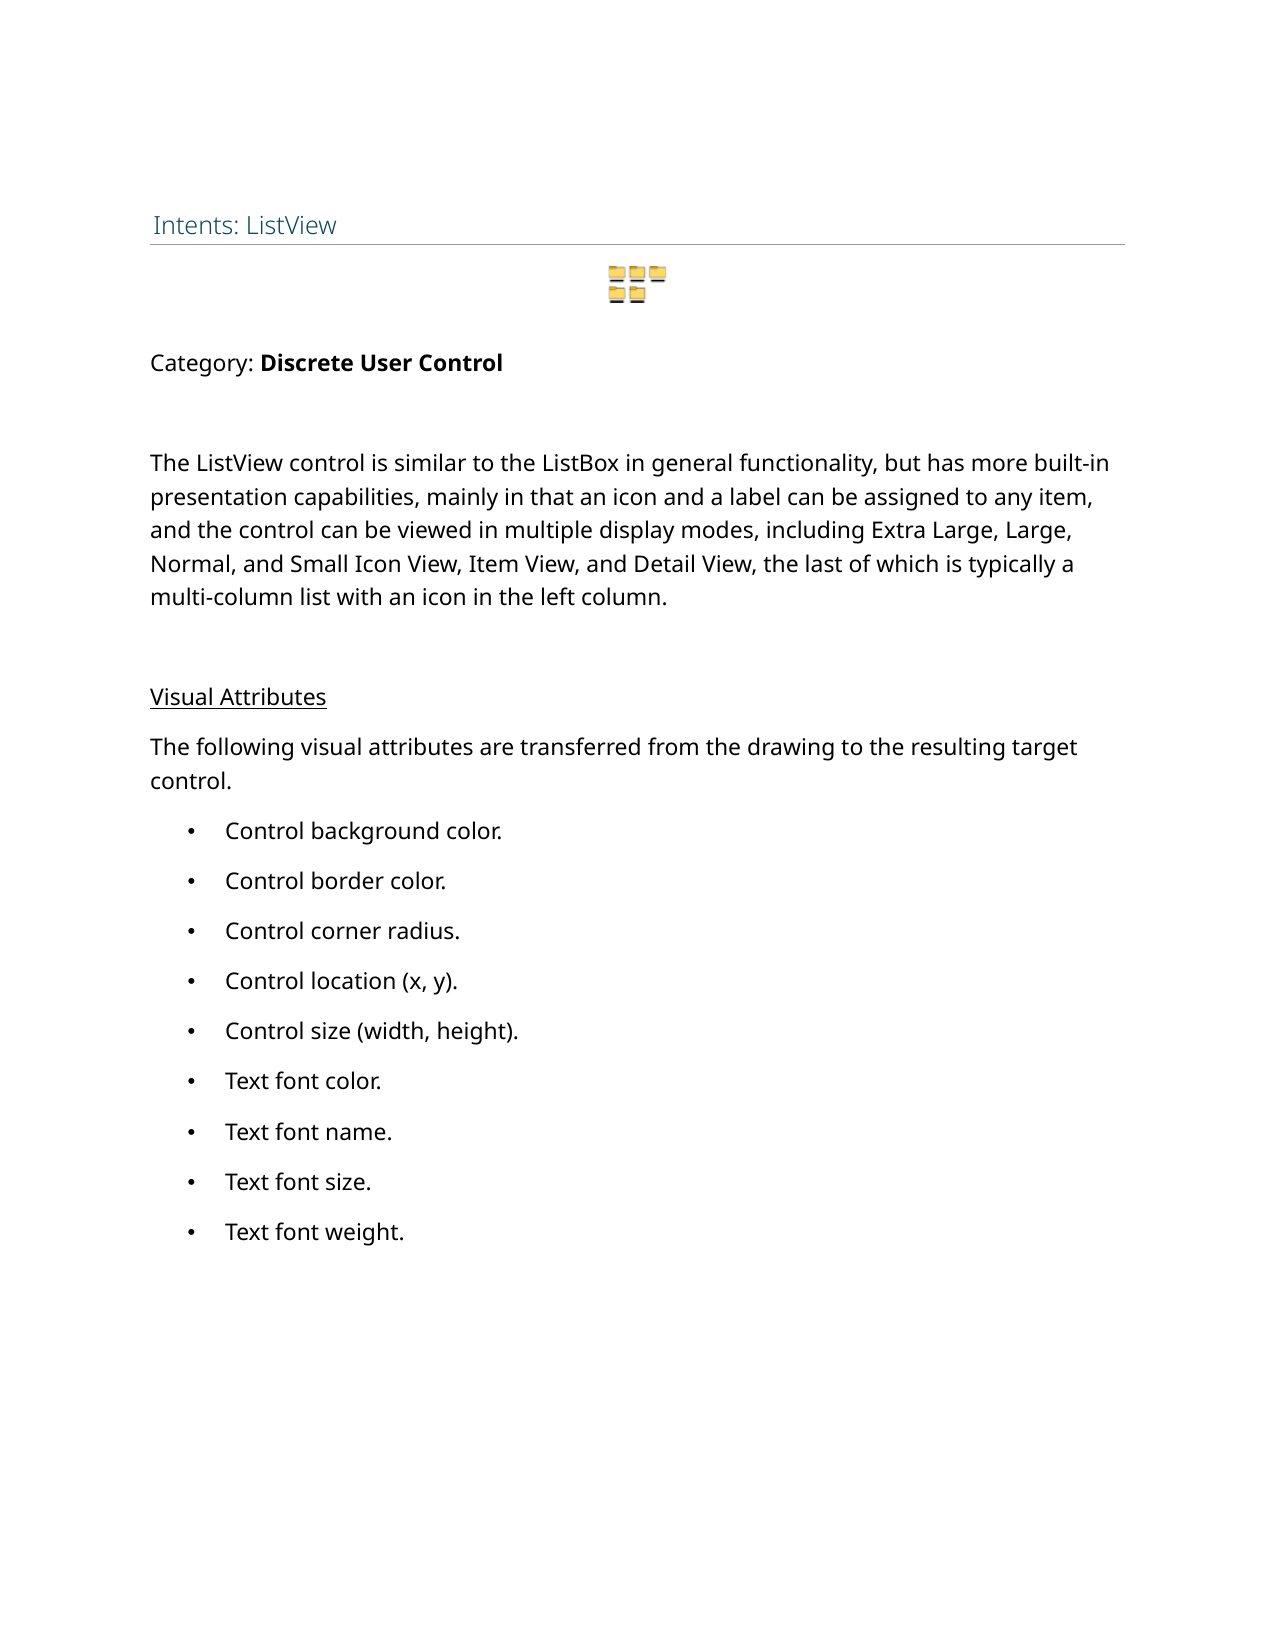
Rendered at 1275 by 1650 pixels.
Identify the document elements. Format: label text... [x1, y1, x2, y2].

text The ListView control is similar to the ListBox in general functionality, but has more built-in presentation capabilities, mainly in that an icon and a label can be assigned to any item, and the control can be viewed in multiple display modes, including Extra Large, Large, Normal, and Small Icon View, Item View, and Detail View, the last of which is typically a multi-column list with an icon in the left column. [150, 447, 1125, 612]
list Control size (width, height). [187, 1015, 1125, 1046]
list Text font color. [187, 1065, 1125, 1097]
picture [608, 266, 667, 303]
list Control location (x, y). [187, 965, 1125, 996]
list Control border color. [187, 865, 1125, 896]
text The following visual attributes are transferred from the drawing to the resulting target control. [150, 731, 1125, 796]
list Text font weight. [187, 1216, 1125, 1247]
list Text font name. [187, 1115, 1125, 1147]
text Category: Discrete User Control [150, 347, 1125, 378]
text Visual Attributes [150, 681, 1125, 712]
subtitle Intents: ListView [150, 204, 1125, 244]
list Text font size. [187, 1166, 1125, 1197]
list Control corner radius. [187, 915, 1125, 946]
list Control background color. [187, 815, 1125, 846]
